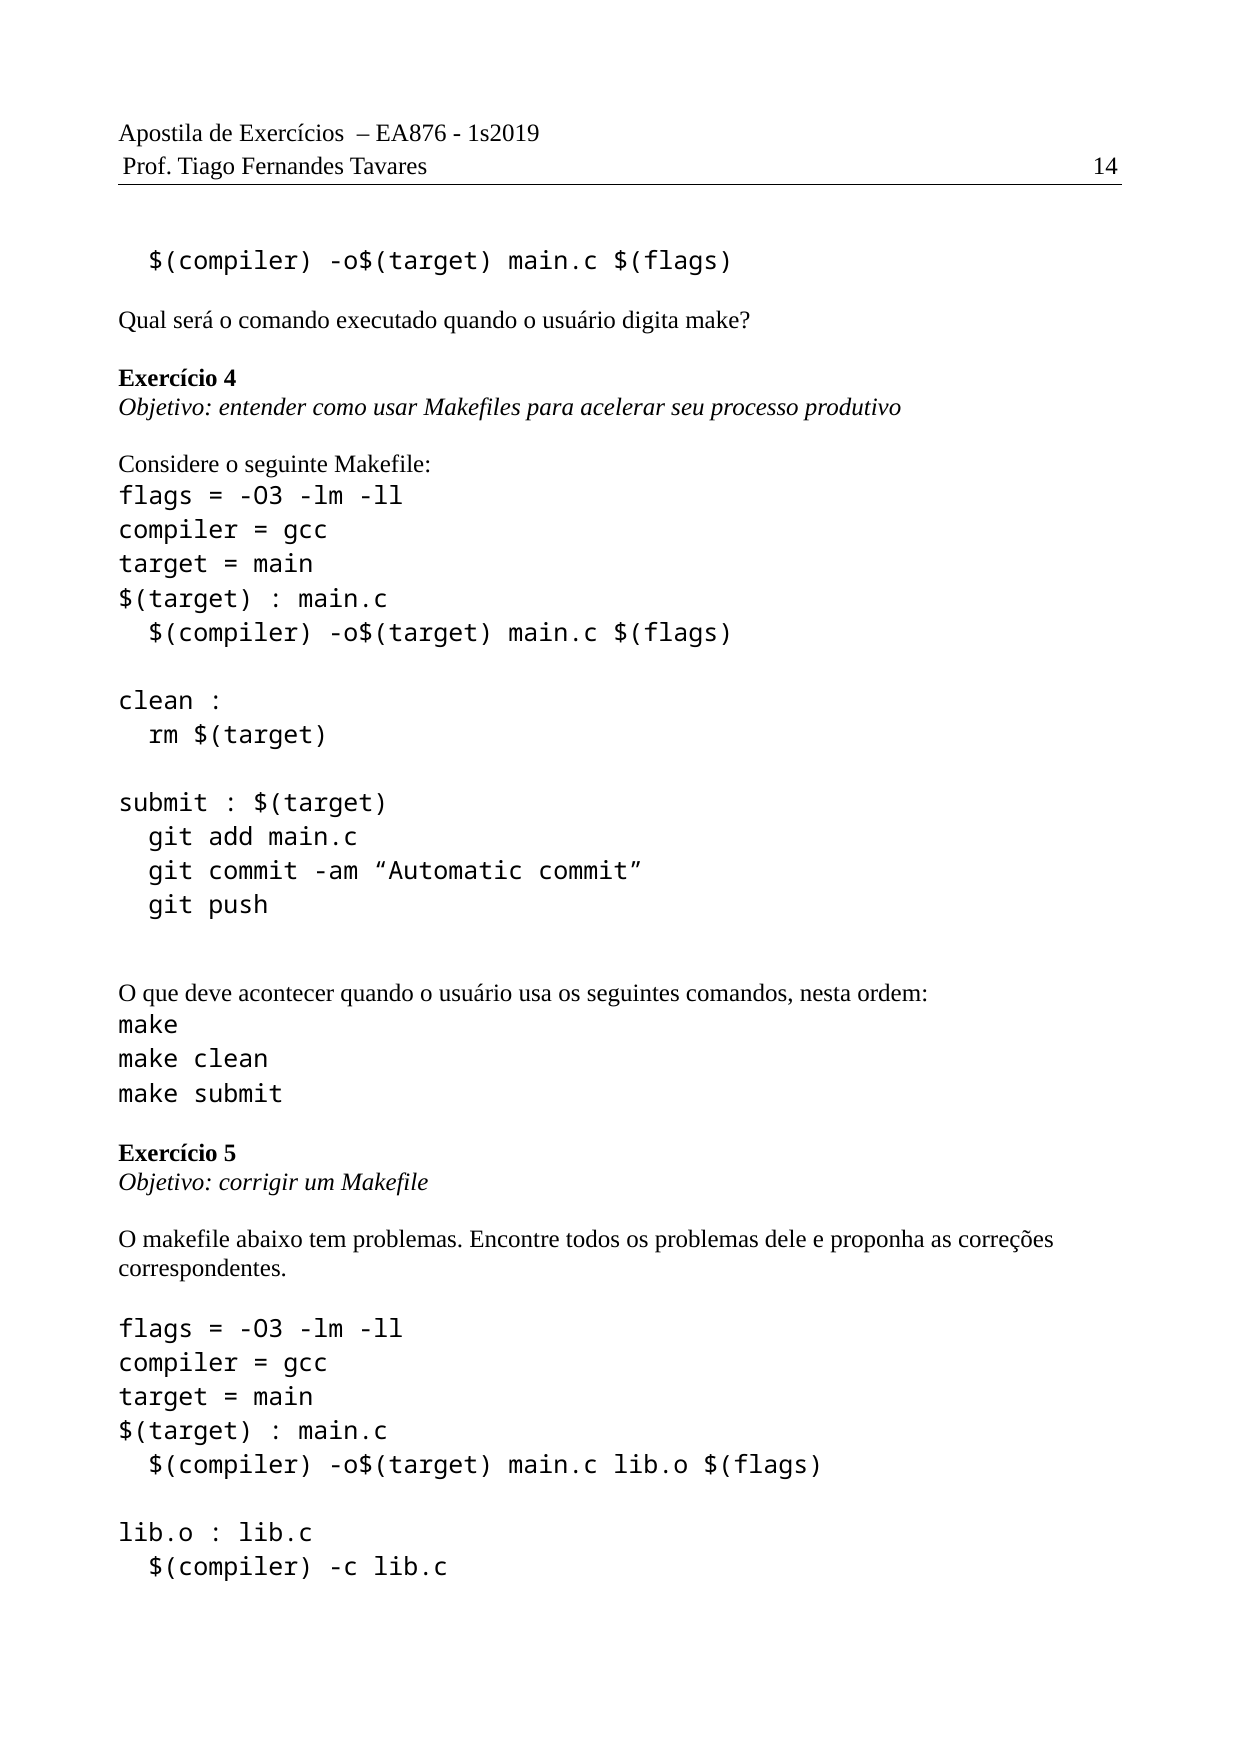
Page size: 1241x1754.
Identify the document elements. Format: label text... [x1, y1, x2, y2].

text make clean [118, 1041, 1122, 1075]
text lib.o : lib.c [118, 1515, 1122, 1549]
text O que deve acontecer quando o usuário usa os seguintes comandos, nesta ordem: [118, 978, 1122, 1007]
text $(target) : main.c [118, 580, 1122, 614]
text Considere o seguinte Makefile: [118, 449, 1122, 478]
text $(compiler) -o$(target) main.c lib.o $(flags) [118, 1447, 1122, 1481]
text compiler = gcc [118, 512, 1122, 546]
text git push [118, 887, 1122, 921]
text clean : [118, 682, 1122, 716]
text $(compiler) -o$(target) main.c $(flags) [118, 243, 1122, 277]
text Qual será o comando executado quando o usuário digita make? [118, 306, 1122, 334]
text O makefile abaixo tem problemas. Encontre todos os problemas dele e proponha as correções correspondentes. [118, 1224, 1122, 1282]
text make [118, 1007, 1122, 1041]
text submit : $(target) [118, 784, 1122, 819]
text target = main [118, 1379, 1122, 1413]
text compiler = gcc [118, 1344, 1122, 1379]
text flags = -O3 -lm -ll [118, 478, 1122, 512]
text $(target) : main.c [118, 1413, 1122, 1447]
text $(compiler) -c lib.c [118, 1549, 1122, 1583]
text Objetivo: entender como usar Makefiles para acelerar seu processo produtivo [118, 392, 1122, 421]
text make submit [118, 1075, 1122, 1109]
text Objetivo: corrigir um Makefile [118, 1167, 1122, 1196]
text git add main.c [118, 819, 1122, 853]
text Exercício 4 [118, 363, 1122, 392]
text target = main [118, 546, 1122, 580]
text Exercício 5 [118, 1138, 1122, 1167]
text flags = -O3 -lm -ll [118, 1311, 1122, 1344]
text rm $(target) [118, 716, 1122, 751]
text $(compiler) -o$(target) main.c $(flags) [118, 614, 1122, 648]
text git commit -am “Automatic commit” [118, 853, 1122, 887]
